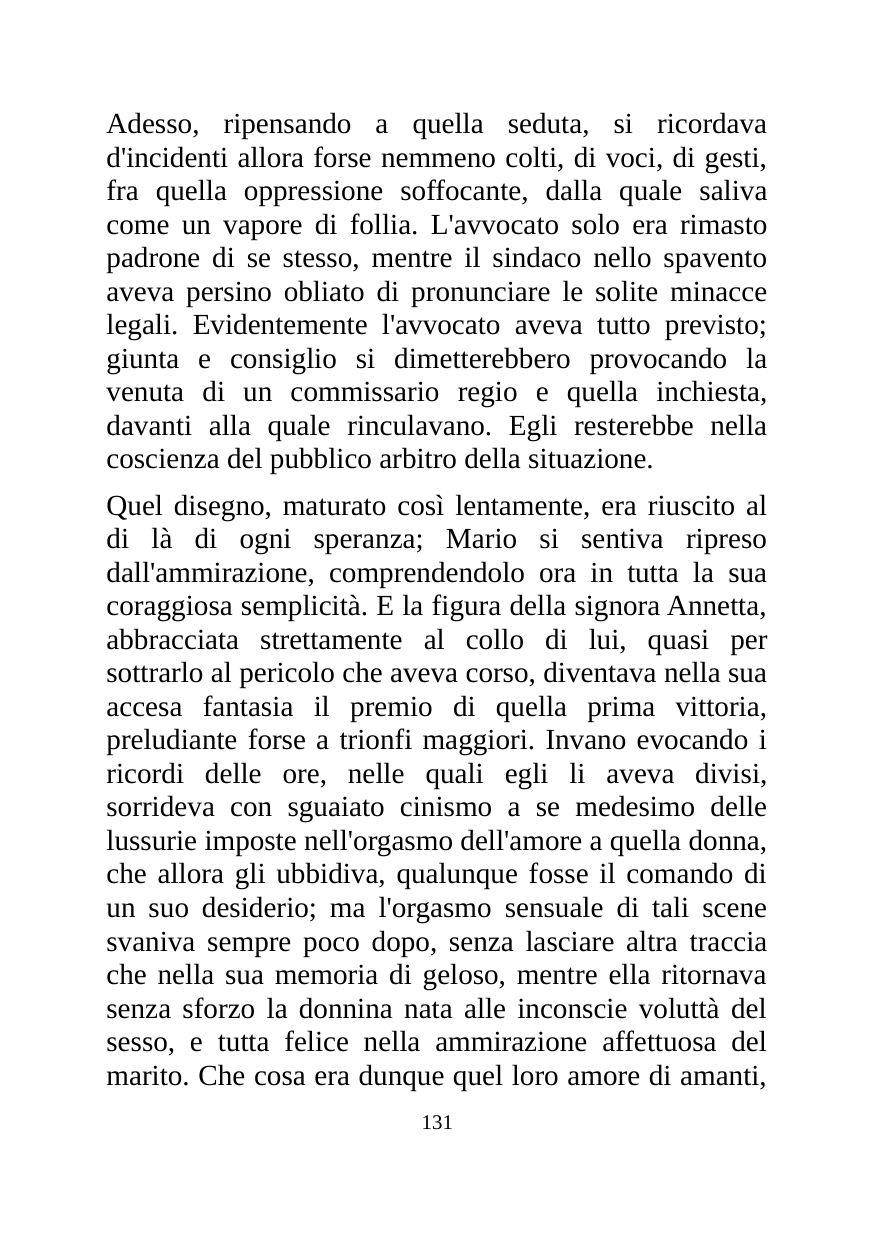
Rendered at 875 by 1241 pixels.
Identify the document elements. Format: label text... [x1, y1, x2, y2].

text Quel disegno, maturato così lentamente, era riuscito al di là di ogni speranza; Mario si sentiva ripreso dall'ammirazione, comprendendolo ora in tutta la sua coraggiosa semplicità. E la figura della signora Annetta, abbracciata strettamente al collo di lui, quasi per sottrarlo al pericolo che aveva corso, diventava nella sua accesa fantasia il premio di quella prima vittoria, preludiante forse a trionfi maggiori. Invano evocando i ricordi delle ore, nelle quali egli li aveva divisi, sorrideva con sguaiato cinismo a se medesimo delle lussurie imposte nell'orgasmo dell'amore a quella donna, che allora gli ubbidiva, qualunque fosse il comando di un suo desiderio; ma l'orgasmo sensuale di tali scene svaniva sempre poco dopo, senza lasciare altra traccia che nella sua memoria di geloso, mentre ella ritornava senza sforzo la donnina nata alle inconscie voluttà del sesso, e tutta felice nella ammirazione affettuosa del marito. Che cosa era dunque quel loro amore di amanti, [106, 488, 768, 1091]
text Adesso, ripensando a quella seduta, si ricordava d'incidenti allora forse nemmeno colti, di voci, di gesti, fra quella oppressione soffocante, dalla quale saliva come un vapore di follia. L'avvocato solo era rimasto padrone di se stesso, mentre il sindaco nello spavento aveva persino obliato di pronunciare le solite minacce legali. Evidentemente l'avvocato aveva tutto previsto; giunta e consiglio si dimetterebbero provocando la venuta di un commissario regio e quella inchiesta, davanti alla quale rinculavano. Egli resterebbe nella coscienza del pubblico arbitro della situazione. [106, 106, 768, 475]
